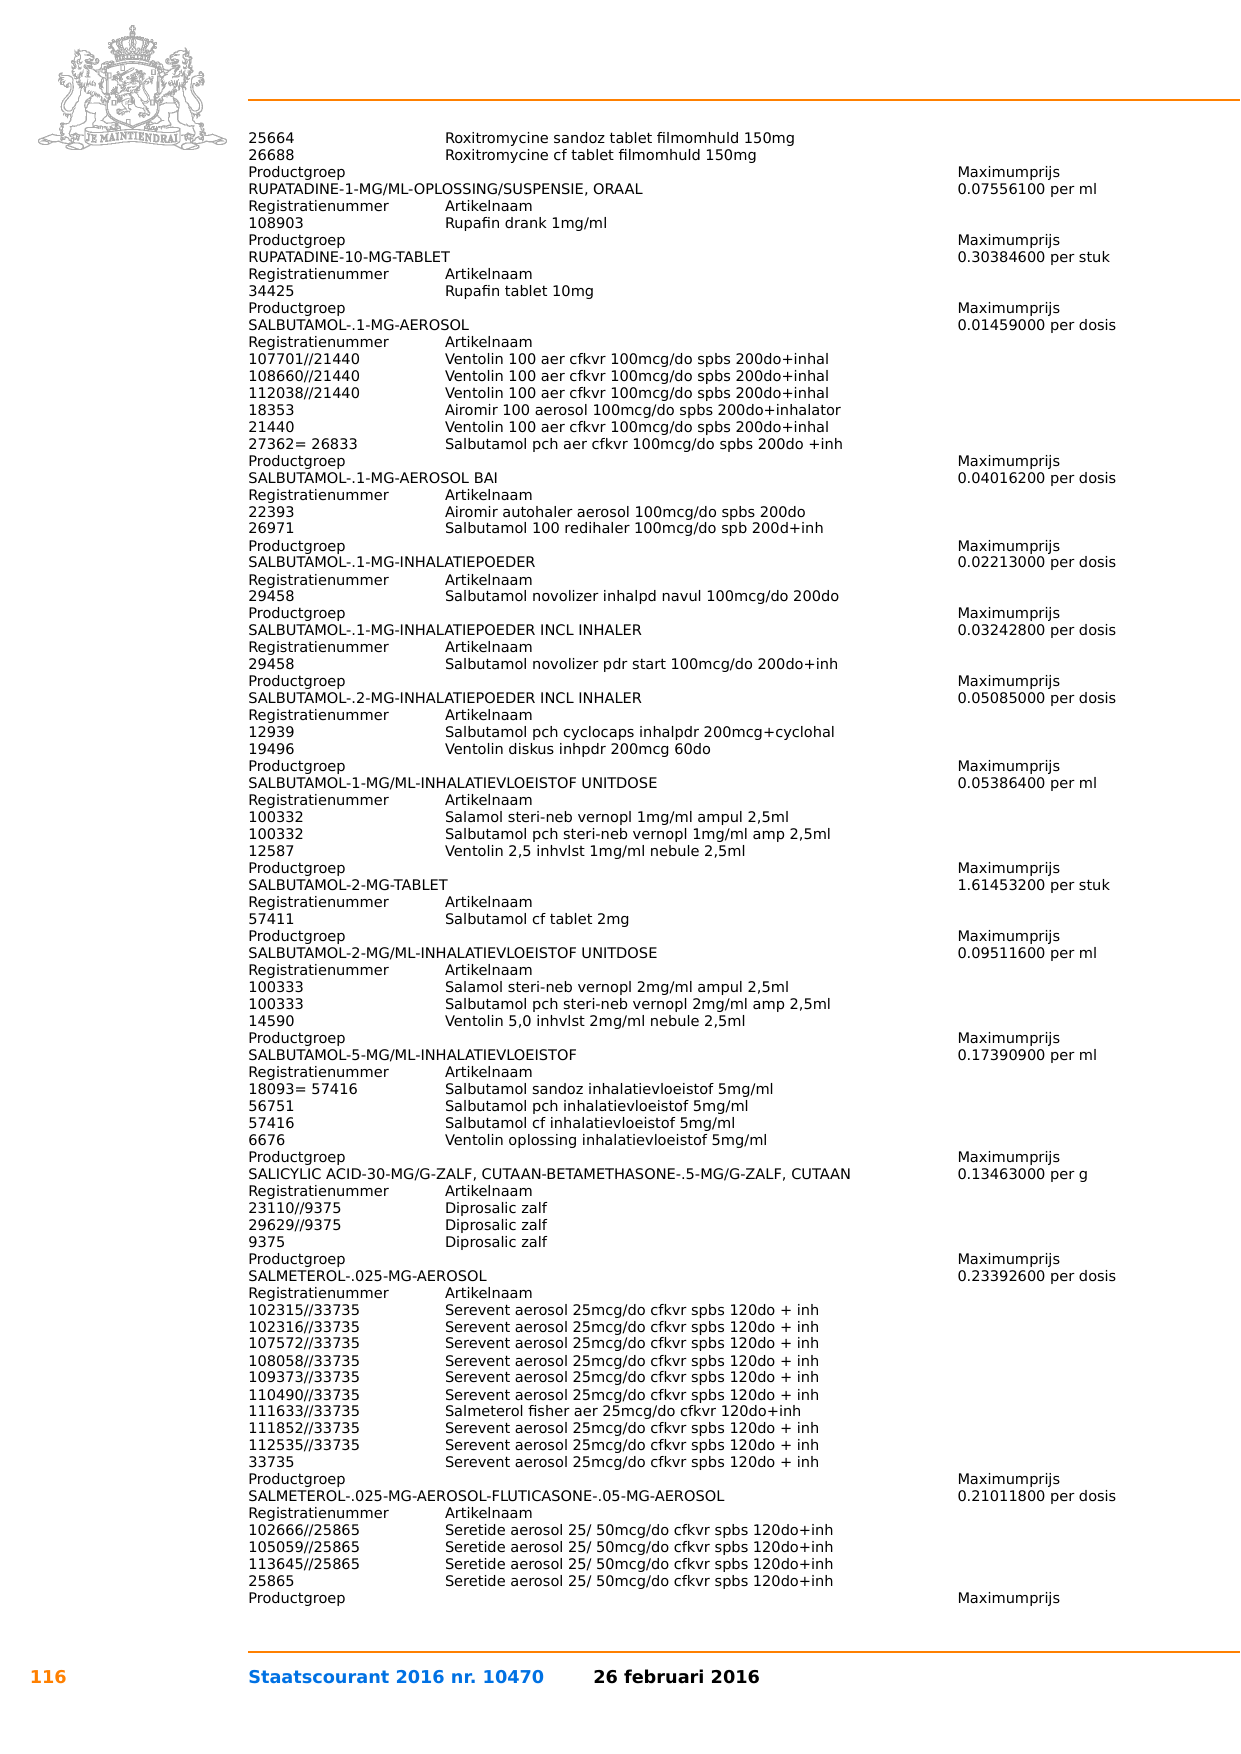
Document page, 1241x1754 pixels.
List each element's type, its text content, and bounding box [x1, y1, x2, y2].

table_cell [439, 1149, 951, 1166]
table_cell Salbutamol sandoz inhalatievloeistof 5mg/ml [439, 1081, 951, 1098]
table_cell Seretide aerosol 25/ 50mcg/do cfkvr spbs 120do+inh [439, 1539, 951, 1556]
table_cell Artikelnaam [439, 198, 951, 215]
table_cell Ventolin 2,5 inhvlst 1mg/ml nebule 2,5ml [439, 843, 951, 860]
table_cell Serevent aerosol 25mcg/do cfkvr spbs 120do + inh [439, 1319, 951, 1335]
table_cell Rupafin tablet 10mg [439, 283, 951, 300]
table_cell Registratienummer [248, 1285, 439, 1301]
table_cell 113645//25865 [248, 1556, 439, 1573]
table_cell Registratienummer [248, 1064, 439, 1081]
table_cell 21440 [248, 419, 439, 436]
table_cell 111633//33735 [248, 1403, 439, 1420]
table_cell Maximumprijs [951, 1149, 1163, 1166]
table_cell Maximumprijs [951, 232, 1163, 249]
table_cell [951, 1454, 1163, 1471]
table_cell Productgroep [248, 232, 439, 249]
table_cell [951, 911, 1163, 928]
table_cell Ventolin 100 aer cfkvr 100mcg/do spbs 200do+inhal [439, 419, 951, 436]
table_cell Serevent aerosol 25mcg/do cfkvr spbs 120do + inh [439, 1369, 951, 1386]
table_cell [439, 1251, 951, 1267]
table_cell 6676 [248, 1132, 439, 1149]
table_cell Artikelnaam [439, 266, 951, 283]
table_cell Artikelnaam [439, 1505, 951, 1522]
table_cell 0.05386400 per ml [951, 775, 1163, 792]
table_cell Maximumprijs [951, 673, 1163, 690]
table_cell [951, 639, 1163, 656]
table_cell [951, 1013, 1163, 1030]
table_cell [951, 826, 1163, 843]
table_cell Productgroep [248, 1030, 439, 1047]
table_cell 0.03242800 per dosis [951, 622, 1163, 639]
table_cell [951, 1217, 1163, 1233]
table_cell Artikelnaam [439, 792, 951, 809]
table_cell SALBUTAMOL-.1-MG-AEROSOL [248, 317, 951, 334]
table_cell Registratienummer [248, 1183, 439, 1199]
table_cell [951, 1200, 1163, 1217]
table_cell Ventolin diskus inhpdr 200mcg 60do [439, 741, 951, 758]
table_cell Registratienummer [248, 486, 439, 503]
table_cell [951, 198, 1163, 215]
table_cell SALBUTAMOL-2-MG-TABLET [248, 877, 951, 894]
table_cell 108058//33735 [248, 1353, 439, 1369]
table_cell Salbutamol pch aer cfkvr 100mcg/do spbs 200do +inh [439, 436, 951, 452]
table_cell [951, 283, 1163, 300]
table_cell 33735 [248, 1454, 439, 1471]
table_cell 109373//33735 [248, 1369, 439, 1386]
table_cell 29458 [248, 656, 439, 673]
table_cell [951, 996, 1163, 1013]
table_cell [951, 707, 1163, 724]
table_cell RUPATADINE-1-MG/ML-OPLOSSING/SUSPENSIE, ORAAL [248, 181, 951, 198]
table_cell Productgroep [248, 538, 439, 554]
table_cell [951, 809, 1163, 826]
table_cell [951, 1505, 1163, 1522]
table_cell 57411 [248, 911, 439, 928]
table_cell 25865 [248, 1573, 439, 1590]
table_cell [439, 758, 951, 775]
table_cell [951, 1573, 1163, 1590]
table_cell 112535//33735 [248, 1437, 439, 1454]
table_cell [951, 334, 1163, 351]
table_cell 111852//33735 [248, 1420, 439, 1437]
table_cell Registratienummer [248, 266, 439, 283]
table_cell 112038//21440 [248, 385, 439, 402]
table_cell Maximumprijs [951, 1590, 1163, 1607]
table_cell [439, 538, 951, 554]
table_cell [951, 1132, 1163, 1149]
table_cell [951, 1437, 1163, 1454]
table_cell 34425 [248, 283, 439, 300]
table_cell Airomir autohaler aerosol 100mcg/do spbs 200do [439, 504, 951, 520]
table_cell 102315//33735 [248, 1301, 439, 1318]
table_cell [951, 656, 1163, 673]
table_cell Ventolin 100 aer cfkvr 100mcg/do spbs 200do+inhal [439, 385, 951, 402]
table_cell 12587 [248, 843, 439, 860]
table_cell 0.07556100 per ml [951, 181, 1163, 198]
table_cell 26971 [248, 520, 439, 537]
table_cell [439, 860, 951, 877]
table_cell Diprosalic zalf [439, 1217, 951, 1233]
table_cell SALBUTAMOL-1-MG/ML-INHALATIEVLOEISTOF UNITDOSE [248, 775, 951, 792]
table_cell 18093= 57416 [248, 1081, 439, 1098]
table_cell 102316//33735 [248, 1319, 439, 1335]
table_cell 0.02213000 per dosis [951, 554, 1163, 571]
table_cell Serevent aerosol 25mcg/do cfkvr spbs 120do + inh [439, 1335, 951, 1352]
table_cell [951, 520, 1163, 537]
table_cell SALBUTAMOL-.2-MG-INHALATIEPOEDER INCL INHALER [248, 690, 951, 707]
table_cell SALMETEROL-.025-MG-AEROSOL-FLUTICASONE-.05-MG-AEROSOL [248, 1488, 951, 1505]
table_cell [439, 164, 951, 181]
table_cell 0.04016200 per dosis [951, 470, 1163, 486]
table_cell Salamol steri-neb vernopl 2mg/ml ampul 2,5ml [439, 979, 951, 996]
table_cell [951, 1064, 1163, 1081]
table_cell Ventolin oplossing inhalatievloeistof 5mg/ml [439, 1132, 951, 1149]
table_cell Maximumprijs [951, 758, 1163, 775]
table_cell SALBUTAMOL-.1-MG-INHALATIEPOEDER INCL INHALER [248, 622, 951, 639]
table_cell 23110//9375 [248, 1200, 439, 1217]
table_cell [951, 741, 1163, 758]
table_cell 105059//25865 [248, 1539, 439, 1556]
table_cell Registratienummer [248, 792, 439, 809]
table_cell [951, 588, 1163, 605]
table_cell [951, 368, 1163, 384]
table_cell [951, 436, 1163, 452]
table_cell 29629//9375 [248, 1217, 439, 1233]
table_cell 110490//33735 [248, 1386, 439, 1403]
table_cell 0.17390900 per ml [951, 1047, 1163, 1064]
table_cell 57416 [248, 1115, 439, 1132]
table_cell 56751 [248, 1098, 439, 1115]
table_cell SALBUTAMOL-.1-MG-AEROSOL BAI [248, 470, 951, 486]
table_cell Artikelnaam [439, 639, 951, 656]
table_cell 107572//33735 [248, 1335, 439, 1352]
table_cell [951, 419, 1163, 436]
table_cell 100333 [248, 979, 439, 996]
table_cell 14590 [248, 1013, 439, 1030]
table_cell [951, 486, 1163, 503]
table_cell [951, 724, 1163, 741]
table_cell [951, 1353, 1163, 1369]
table_cell [951, 215, 1163, 232]
table_cell [951, 1285, 1163, 1301]
table_cell [951, 1081, 1163, 1098]
table_cell Productgroep [248, 1149, 439, 1166]
table_cell Registratienummer [248, 571, 439, 588]
table_cell 27362= 26833 [248, 436, 439, 452]
table_cell 0.01459000 per dosis [951, 317, 1163, 334]
table_cell [951, 402, 1163, 418]
table_cell 25664 [248, 130, 439, 147]
table_cell [951, 1183, 1163, 1199]
table_cell Serevent aerosol 25mcg/do cfkvr spbs 120do + inh [439, 1454, 951, 1471]
table_cell SALBUTAMOL-.1-MG-INHALATIEPOEDER [248, 554, 951, 571]
table_cell 0.09511600 per ml [951, 945, 1163, 962]
table_cell Artikelnaam [439, 486, 951, 503]
table_cell Artikelnaam [439, 1183, 951, 1199]
table_cell Maximumprijs [951, 1030, 1163, 1047]
table_cell Maximumprijs [951, 164, 1163, 181]
table_cell Maximumprijs [951, 928, 1163, 945]
table_cell Ventolin 100 aer cfkvr 100mcg/do spbs 200do+inhal [439, 368, 951, 384]
table_cell 22393 [248, 504, 439, 520]
table_cell Artikelnaam [439, 894, 951, 911]
table_cell [951, 385, 1163, 402]
table_cell [951, 147, 1163, 164]
table_cell Productgroep [248, 1251, 439, 1267]
table_cell 100332 [248, 826, 439, 843]
table_cell Registratienummer [248, 334, 439, 351]
table_cell Serevent aerosol 25mcg/do cfkvr spbs 120do + inh [439, 1420, 951, 1437]
table_cell [439, 232, 951, 249]
table_cell SALBUTAMOL-5-MG/ML-INHALATIEVLOEISTOF [248, 1047, 951, 1064]
table_cell Serevent aerosol 25mcg/do cfkvr spbs 120do + inh [439, 1301, 951, 1318]
table_cell SALICYLIC ACID-30-MG/G-ZALF, CUTAAN-BETAMETHASONE-.5-MG/G-ZALF, CUTAAN [248, 1166, 951, 1183]
table_cell Registratienummer [248, 707, 439, 724]
table_cell [439, 300, 951, 317]
table_cell Productgroep [248, 300, 439, 317]
table_cell Maximumprijs [951, 538, 1163, 554]
table_cell Salbutamol novolizer inhalpd navul 100mcg/do 200do [439, 588, 951, 605]
table_cell [951, 1234, 1163, 1251]
table_cell 9375 [248, 1234, 439, 1251]
table_cell 0.30384600 per stuk [951, 249, 1163, 266]
table_cell Roxitromycine cf tablet filmomhuld 150mg [439, 147, 951, 164]
table_cell Serevent aerosol 25mcg/do cfkvr spbs 120do + inh [439, 1437, 951, 1454]
table_cell Registratienummer [248, 962, 439, 979]
table_cell [439, 453, 951, 469]
table_cell 108903 [248, 215, 439, 232]
table_cell 19496 [248, 741, 439, 758]
table_cell Artikelnaam [439, 1064, 951, 1081]
table_cell Productgroep [248, 860, 439, 877]
table_cell Serevent aerosol 25mcg/do cfkvr spbs 120do + inh [439, 1386, 951, 1403]
table_cell 12939 [248, 724, 439, 741]
table_cell Registratienummer [248, 639, 439, 656]
table_cell Productgroep [248, 453, 439, 469]
table_cell Maximumprijs [951, 300, 1163, 317]
table_cell Seretide aerosol 25/ 50mcg/do cfkvr spbs 120do+inh [439, 1556, 951, 1573]
table_cell [951, 1369, 1163, 1386]
table_cell 102666//25865 [248, 1522, 439, 1539]
table_cell RUPATADINE-10-MG-TABLET [248, 249, 951, 266]
table_cell 0.05085000 per dosis [951, 690, 1163, 707]
table_cell Maximumprijs [951, 1251, 1163, 1267]
table_cell Productgroep [248, 1590, 439, 1607]
table_cell 0.23392600 per dosis [951, 1268, 1163, 1284]
table_cell [951, 894, 1163, 911]
table_cell 0.13463000 per g [951, 1166, 1163, 1183]
table_cell Rupafin drank 1mg/ml [439, 215, 951, 232]
table_cell Salbutamol pch inhalatievloeistof 5mg/ml [439, 1098, 951, 1115]
table_cell 100333 [248, 996, 439, 1013]
table_cell Artikelnaam [439, 571, 951, 588]
table_cell [951, 792, 1163, 809]
table_cell Salbutamol pch cyclocaps inhalpdr 200mcg+cyclohal [439, 724, 951, 741]
table_cell [951, 1420, 1163, 1437]
table_cell [951, 1098, 1163, 1115]
table_cell Registratienummer [248, 1505, 439, 1522]
table_cell Salmeterol fisher aer 25mcg/do cfkvr 120do+inh [439, 1403, 951, 1420]
table_cell Productgroep [248, 1471, 439, 1488]
table_cell Artikelnaam [439, 1285, 951, 1301]
table_cell 108660//21440 [248, 368, 439, 384]
table_cell Productgroep [248, 673, 439, 690]
table_cell Artikelnaam [439, 334, 951, 351]
table_cell Seretide aerosol 25/ 50mcg/do cfkvr spbs 120do+inh [439, 1573, 951, 1590]
table_cell Salbutamol cf inhalatievloeistof 5mg/ml [439, 1115, 951, 1132]
table_cell Salbutamol pch steri-neb vernopl 1mg/ml amp 2,5ml [439, 826, 951, 843]
table_cell SALMETEROL-.025-MG-AEROSOL [248, 1268, 951, 1284]
table_cell 107701//21440 [248, 351, 439, 368]
table_cell Diprosalic zalf [439, 1234, 951, 1251]
table_cell [439, 1030, 951, 1047]
picture [38, 25, 227, 150]
table_cell Maximumprijs [951, 453, 1163, 469]
table_cell [951, 979, 1163, 996]
table_cell SALBUTAMOL-2-MG/ML-INHALATIEVLOEISTOF UNITDOSE [248, 945, 951, 962]
table_cell Productgroep [248, 928, 439, 945]
table_cell Salamol steri-neb vernopl 1mg/ml ampul 2,5ml [439, 809, 951, 826]
table_cell Registratienummer [248, 198, 439, 215]
table_cell [951, 1556, 1163, 1573]
table_cell [951, 1386, 1163, 1403]
table_cell [951, 1539, 1163, 1556]
table_cell Salbutamol cf tablet 2mg [439, 911, 951, 928]
table_cell [439, 1471, 951, 1488]
table_cell Salbutamol novolizer pdr start 100mcg/do 200do+inh [439, 656, 951, 673]
table_cell Registratienummer [248, 894, 439, 911]
table_cell Salbutamol pch steri-neb vernopl 2mg/ml amp 2,5ml [439, 996, 951, 1013]
table_cell [951, 130, 1163, 147]
table_cell Maximumprijs [951, 860, 1163, 877]
table_cell Productgroep [248, 758, 439, 775]
table_cell 18353 [248, 402, 439, 418]
table_cell [951, 962, 1163, 979]
table_cell Maximumprijs [951, 1471, 1163, 1488]
table_cell 29458 [248, 588, 439, 605]
table_cell [951, 504, 1163, 520]
table_cell 100332 [248, 809, 439, 826]
table_cell [951, 1403, 1163, 1420]
table_cell Ventolin 100 aer cfkvr 100mcg/do spbs 200do+inhal [439, 351, 951, 368]
table_cell Artikelnaam [439, 962, 951, 979]
table_cell [951, 1335, 1163, 1352]
table_cell [439, 605, 951, 622]
table_cell [951, 1522, 1163, 1539]
table_cell Productgroep [248, 605, 439, 622]
table_cell Roxitromycine sandoz tablet filmomhuld 150mg [439, 130, 951, 147]
table_cell [951, 571, 1163, 588]
table_cell [439, 1590, 951, 1607]
table_cell Airomir 100 aerosol 100mcg/do spbs 200do+inhalator [439, 402, 951, 418]
table_cell [951, 1115, 1163, 1132]
table_cell Artikelnaam [439, 707, 951, 724]
table_cell [439, 928, 951, 945]
table_cell Maximumprijs [951, 605, 1163, 622]
table_cell [951, 843, 1163, 860]
table_cell Serevent aerosol 25mcg/do cfkvr spbs 120do + inh [439, 1353, 951, 1369]
table_cell [951, 351, 1163, 368]
table_cell [951, 1301, 1163, 1318]
table_cell 1.61453200 per stuk [951, 877, 1163, 894]
table_cell [951, 1319, 1163, 1335]
table_cell [951, 266, 1163, 283]
table_cell Ventolin 5,0 inhvlst 2mg/ml nebule 2,5ml [439, 1013, 951, 1030]
table_cell Seretide aerosol 25/ 50mcg/do cfkvr spbs 120do+inh [439, 1522, 951, 1539]
table_cell [439, 673, 951, 690]
table_cell Productgroep [248, 164, 439, 181]
table_cell 26688 [248, 147, 439, 164]
table_cell Salbutamol 100 redihaler 100mcg/do spb 200d+inh [439, 520, 951, 537]
table_cell 0.21011800 per dosis [951, 1488, 1163, 1505]
table_cell Diprosalic zalf [439, 1200, 951, 1217]
